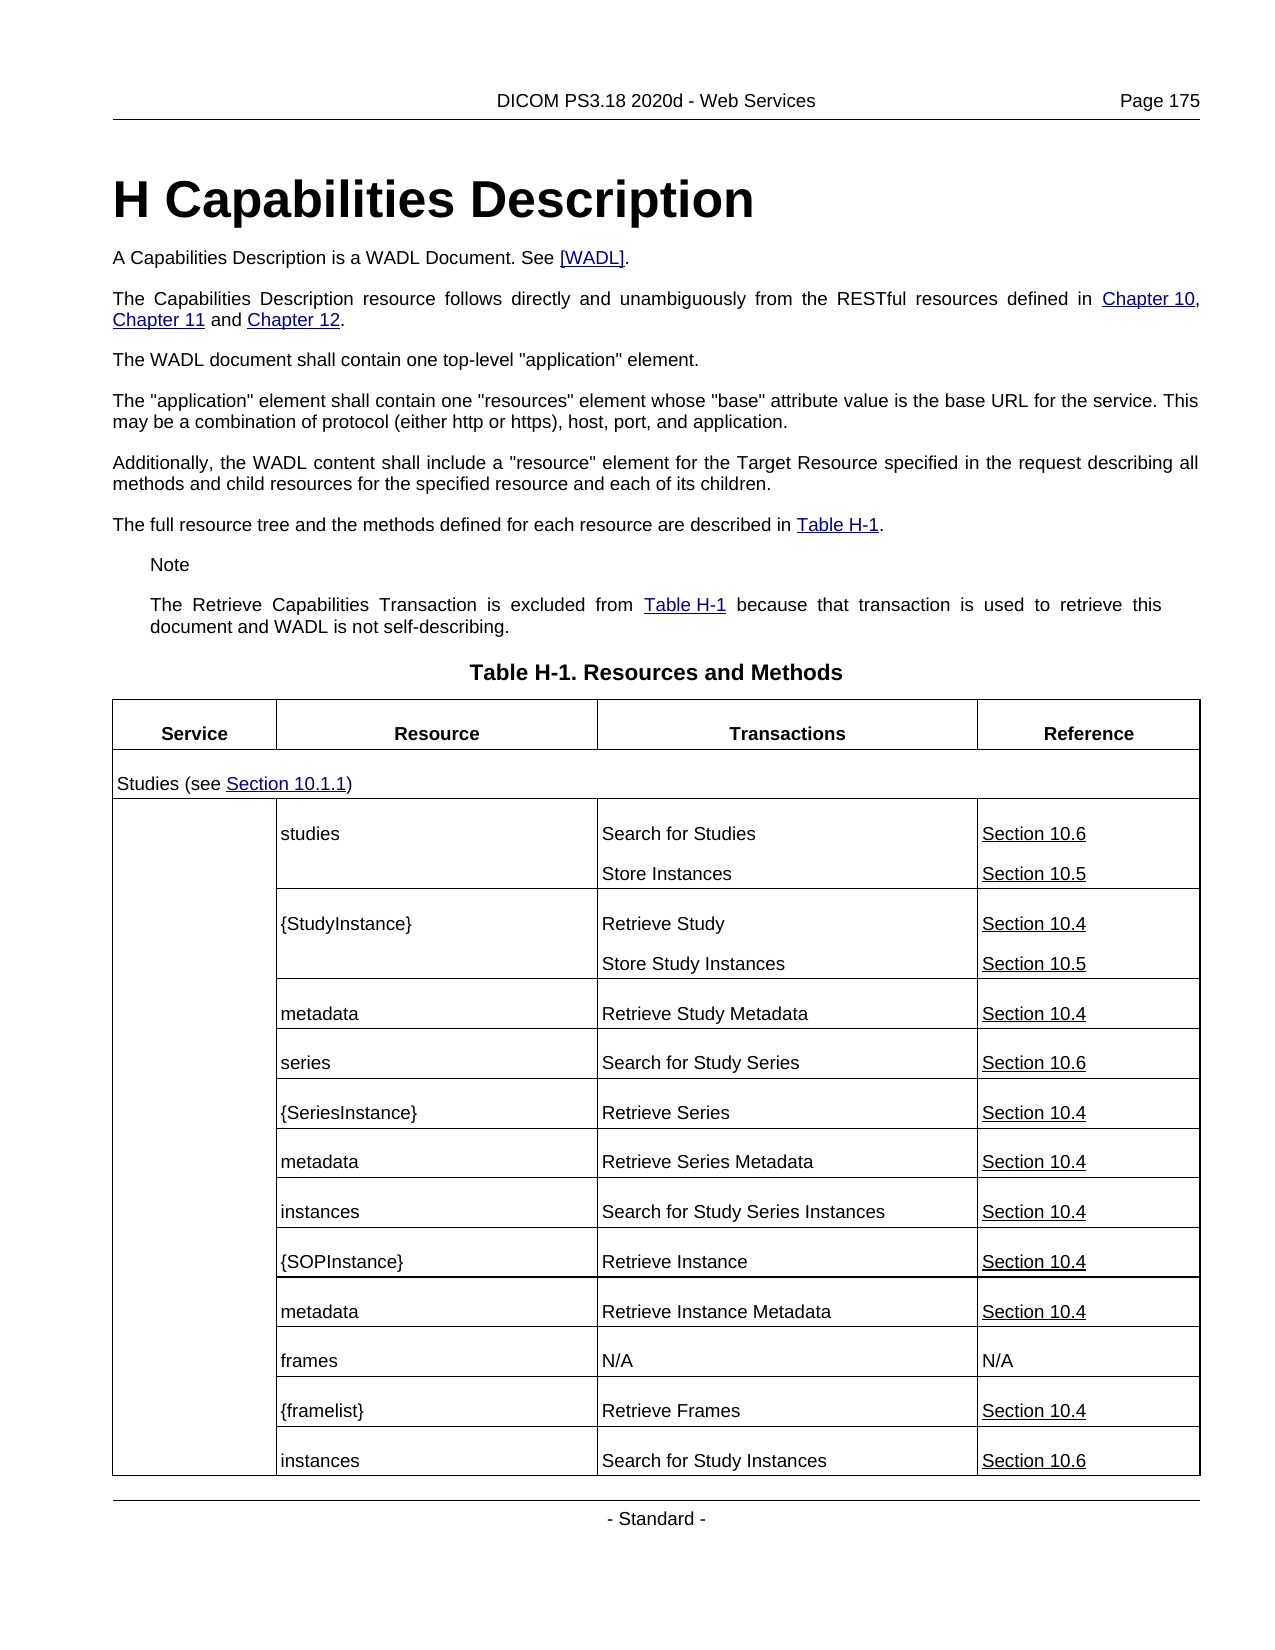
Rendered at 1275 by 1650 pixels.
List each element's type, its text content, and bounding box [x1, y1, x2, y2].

table_cell N/A [598, 1327, 977, 1376]
text Table H-1. Resources and Methods [112, 659, 1200, 685]
table_cell [113, 799, 276, 1475]
table_cell Section 10.4 [978, 1129, 1199, 1177]
table_cell instances [277, 1178, 597, 1227]
table_cell {SeriesInstance} [277, 1079, 597, 1127]
text The full resource tree and the methods defined for each resource are described in Table H-1. [112, 513, 1200, 535]
table_cell Section 10.6 Section 10.5 [978, 799, 1199, 888]
table_cell Section 10.4 [978, 1228, 1199, 1276]
text Additionally, the WADL content shall include a "resource" element for the Target Resource specified in the request describing all methods and child resources for the specified resource and each of its children. [112, 451, 1200, 494]
table_cell metadata [277, 1278, 597, 1326]
table_cell Section 10.4 Section 10.5 [978, 889, 1199, 978]
table_cell {SOPInstance} [277, 1228, 597, 1276]
text Note [150, 554, 1162, 575]
table_header Transactions [598, 700, 977, 749]
table_cell Section 10.4 [978, 1178, 1199, 1227]
table_cell Retrieve Study Metadata [598, 979, 977, 1028]
text H Capabilities Description [112, 169, 1200, 228]
table_cell instances [277, 1427, 597, 1475]
table_cell Retrieve Series Metadata [598, 1129, 977, 1177]
table_cell Studies (see Section 10.1.1) [113, 750, 1199, 798]
table_cell Retrieve Instance Metadata [598, 1278, 977, 1326]
table_cell Section 10.6 [978, 1029, 1199, 1078]
table_cell metadata [277, 979, 597, 1028]
table_cell Section 10.6 [978, 1427, 1199, 1475]
table_cell N/A [978, 1327, 1199, 1376]
table_cell {framelist} [277, 1377, 597, 1426]
table_cell Section 10.4 [978, 1377, 1199, 1426]
table_cell Section 10.4 [978, 1079, 1199, 1127]
table_cell metadata [277, 1129, 597, 1177]
text The "application" element shall contain one "resources" element whose "base" attribute value is the base URL for the service. This may be a combination of protocol (either http or https), host, port, and application. [112, 389, 1200, 433]
table_cell Search for Studies Store Instances [598, 799, 977, 888]
table_cell Retrieve Instance [598, 1228, 977, 1276]
table_cell series [277, 1029, 597, 1078]
table_cell Retrieve Series [598, 1079, 977, 1127]
table_cell Search for Study Series Instances [598, 1178, 977, 1227]
table_header Resource [277, 700, 597, 749]
text The Capabilities Description resource follows directly and unambiguously from the RESTful resources defined in Chapter 10, Chapter 11 and Chapter 12. [112, 287, 1200, 331]
text A Capabilities Description is a WADL Document. See [WADL]. [112, 247, 1200, 269]
table_cell Search for Study Instances [598, 1427, 977, 1475]
text The WADL document shall contain one top-level "application" element. [112, 349, 1200, 371]
table_cell Section 10.4 [978, 1278, 1199, 1326]
table_cell Section 10.4 [978, 979, 1199, 1028]
table_cell frames [277, 1327, 597, 1376]
table_cell Retrieve Frames [598, 1377, 977, 1426]
text The Retrieve Capabilities Transaction is excluded from Table H-1 because that transaction is used to retrieve this document and WADL is not self-describing. [150, 594, 1162, 637]
table_cell Search for Study Series [598, 1029, 977, 1078]
table_header Reference [978, 700, 1199, 749]
table_cell Retrieve Study Store Study Instances [598, 889, 977, 978]
table_header Service [113, 700, 276, 749]
table_cell {StudyInstance} [277, 889, 597, 978]
table_cell studies [277, 799, 597, 888]
